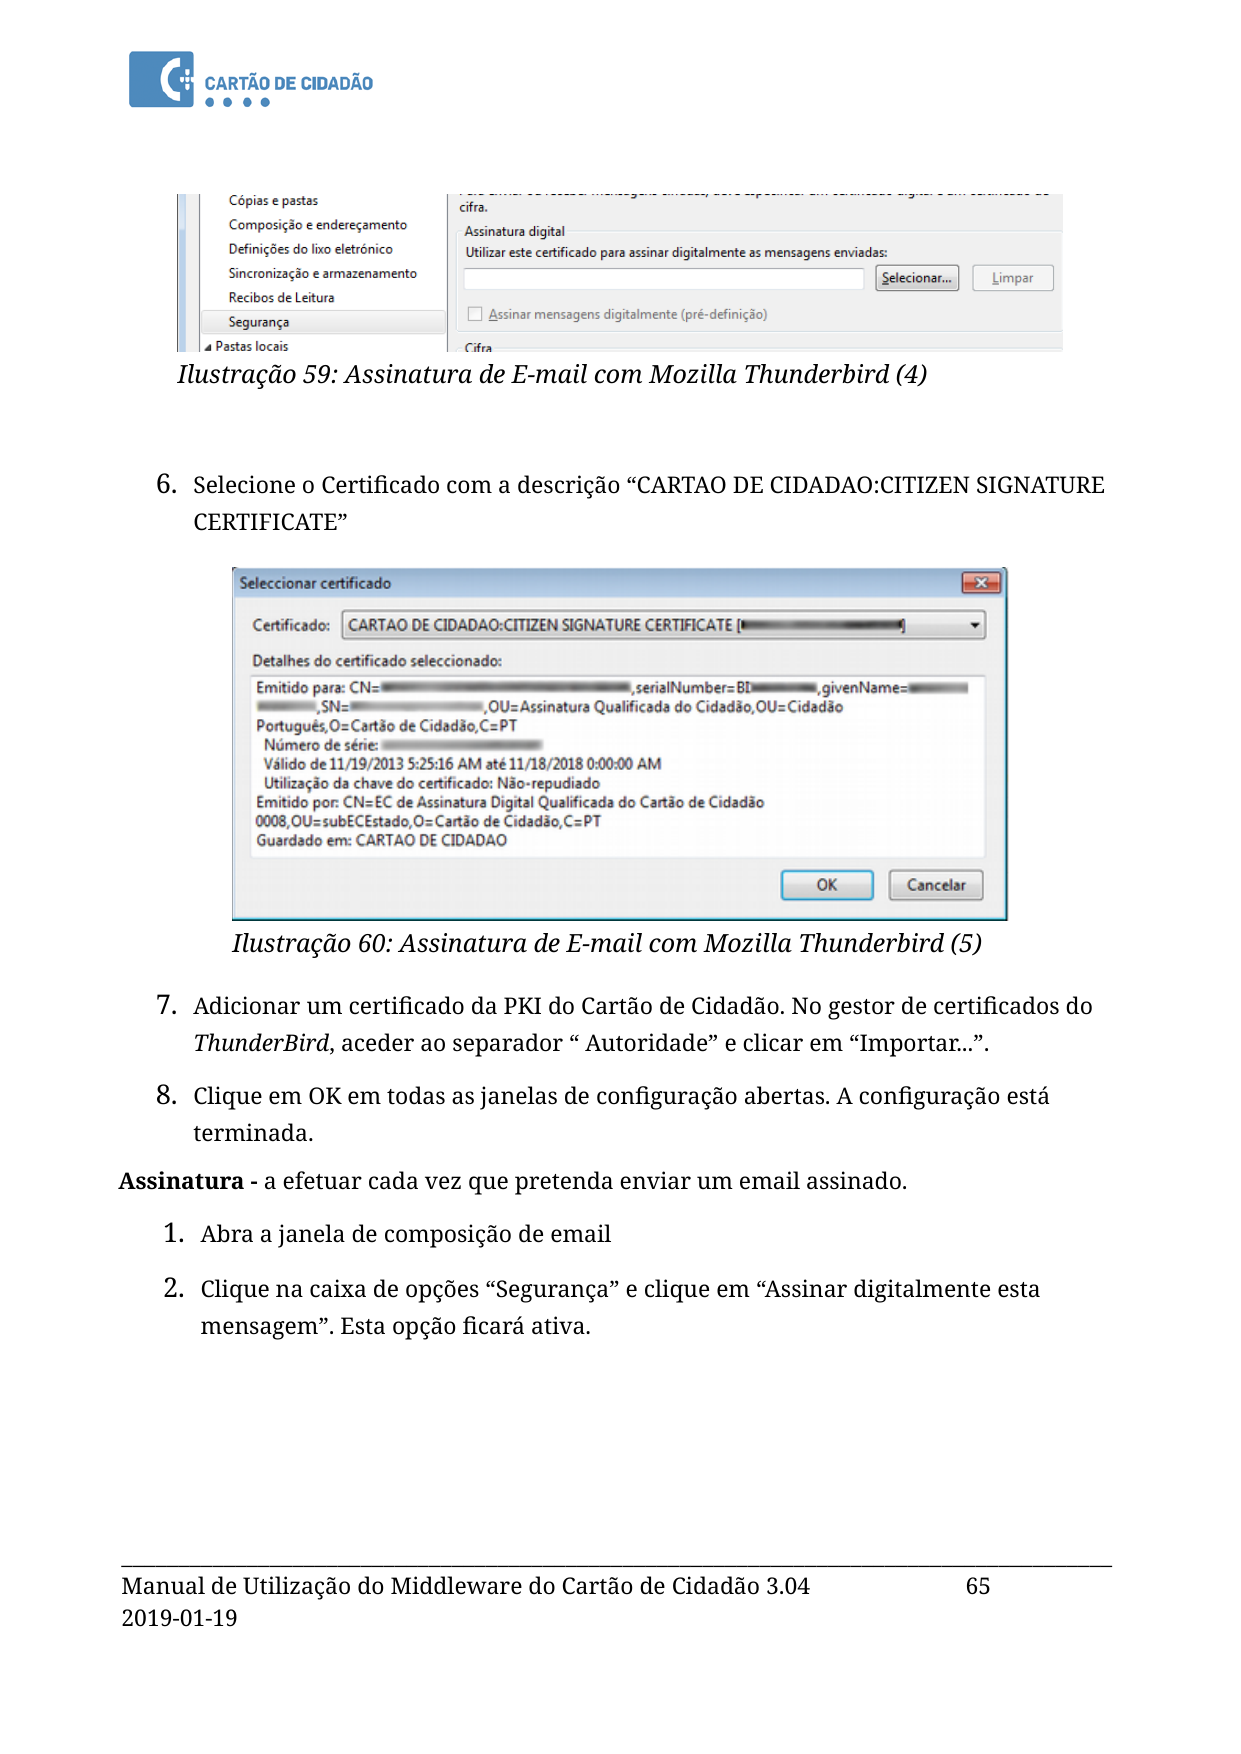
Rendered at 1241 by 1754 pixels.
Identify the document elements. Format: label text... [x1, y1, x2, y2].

picture [177, 194, 1063, 352]
text Assinatura - a efetuar cada vez que pretenda enviar um email assinado. [118, 1165, 1122, 1196]
text Ilustração 59: Assinatura de E-mail com Mozilla Thunderbird (4) [177, 352, 1063, 391]
list Adicionar um certificado da PKI do Cartão de Cidadão. No gestor de certificados do ThunderBird, aceder ao separador “ Autoridade” e clicar em “Importar...”. [156, 555, 1122, 1058]
list Clique na caixa de opções “Segurança” e clique em “Assinar digitalmente esta mensagem”. Esta opção ficará ativa. [163, 1268, 1122, 1341]
list Selecione o Certificado com a descrição “CARTAO DE CIDADAO:CITIZEN SIGNATURE CERTIFICATE” [156, 465, 1122, 537]
list Clique em OK em todas as janelas de configuração abertas. A configuração está terminada. [156, 1075, 1122, 1148]
picture [232, 567, 1009, 921]
picture [127, 45, 420, 115]
list Ilustração 60: Assinatura de E-mail com Mozilla Thunderbird (5) [232, 921, 1008, 959]
list Abra a janela de composição de email [163, 1213, 1122, 1250]
